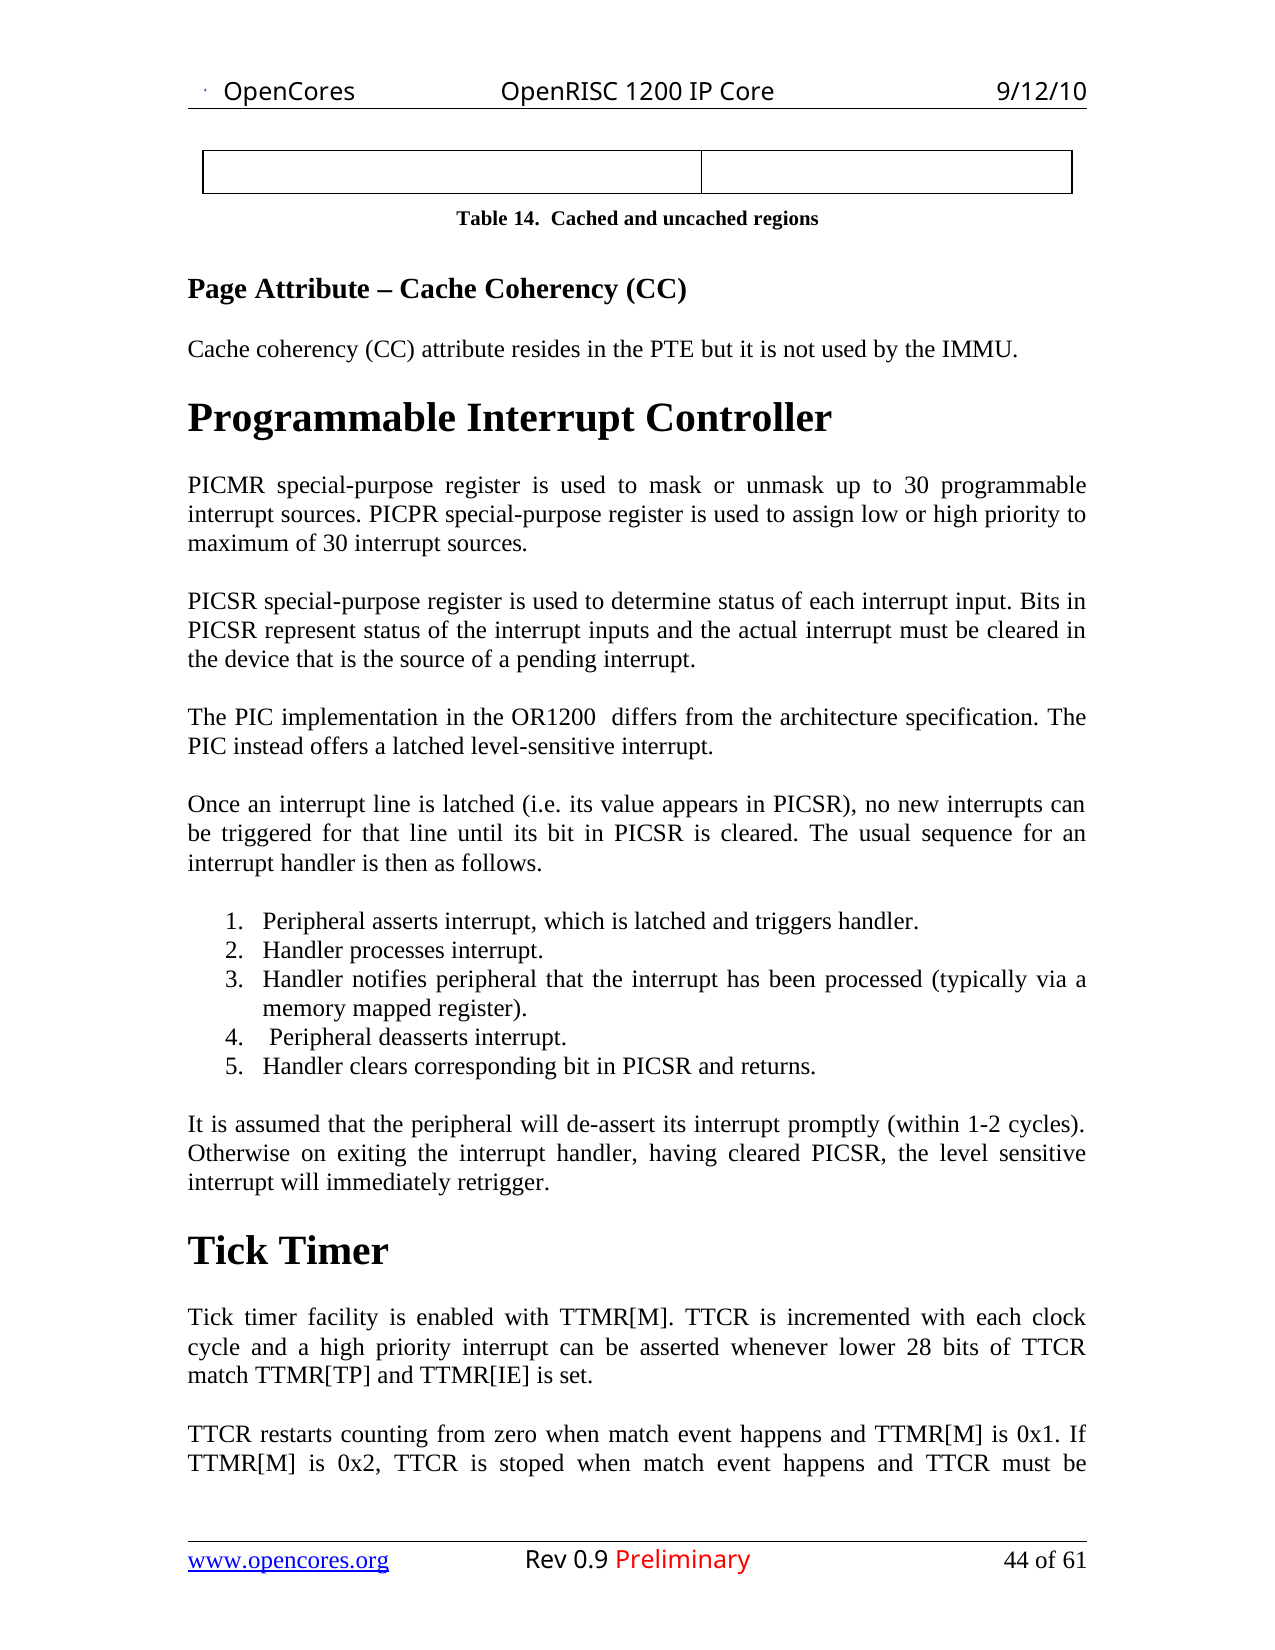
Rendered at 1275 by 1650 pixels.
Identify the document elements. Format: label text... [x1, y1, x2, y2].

text PICSR special-purpose register is used to determine status of each interrupt input. Bits in PICSR represent status of the interrupt inputs and the actual interrupt must be cleared in the device that is the source of a pending interrupt. [187, 586, 1087, 673]
text Table 14. Cached and uncached regions [187, 206, 1087, 230]
text TTCR restarts counting from zero when match event happens and TTMR[M] is 0x1. If TTMR[M] is 0x2, TTCR is stoped when match event happens and TTCR must be [187, 1418, 1087, 1477]
list Handler processes interrupt. [225, 934, 1087, 964]
table_cell [204, 151, 701, 193]
text The PIC implementation in the OR1200 differs from the architecture specification. The PIC instead offers a latched level-sensitive interrupt. [187, 702, 1087, 760]
list Handler notifies peripheral that the interrupt has been processed (typically via a memory mapped register). [225, 964, 1087, 1022]
text Cache coherency (CC) attribute resides in the PTE but it is not used by the IMMU. [187, 334, 1087, 363]
text PICMR special-purpose register is used to mask or unmask up to 30 programmable interrupt sources. PICPR special-purpose register is used to assign low or high priority to maximum of 30 interrupt sources. [187, 469, 1087, 557]
list Peripheral asserts interrupt, which is latched and triggers handler. [225, 906, 1087, 934]
subtitle Page Attribute – Cache Coherency (CC) [187, 272, 1087, 305]
table_cell [702, 151, 1071, 193]
text Once an interrupt line is latched (i.e. its value appears in PICSR), no new interrupts can be triggered for that line until its bit in PICSR is cleared. The usual sequence for an interrupt handler is then as follows. [187, 789, 1087, 876]
subtitle Tick Timer [187, 1225, 1087, 1273]
list Handler clears corresponding bit in PICSR and returns. [225, 1051, 1087, 1080]
subtitle Programmable Interrupt Controller [187, 392, 1087, 441]
text It is assumed that the peripheral will de-assert its interrupt promptly (within 1-2 cycles). Otherwise on exiting the interrupt handler, having cleared PICSR, the level sensitive interrupt will immediately retrigger. [187, 1109, 1087, 1196]
list Peripheral deasserts interrupt. [225, 1022, 1087, 1051]
text Tick timer facility is enabled with TTMR[M]. TTCR is incremented with each clock cycle and a high priority interrupt can be asserted whenever lower 28 bits of TTCR match TTMR[TP] and TTMR[IE] is set. [187, 1302, 1087, 1389]
